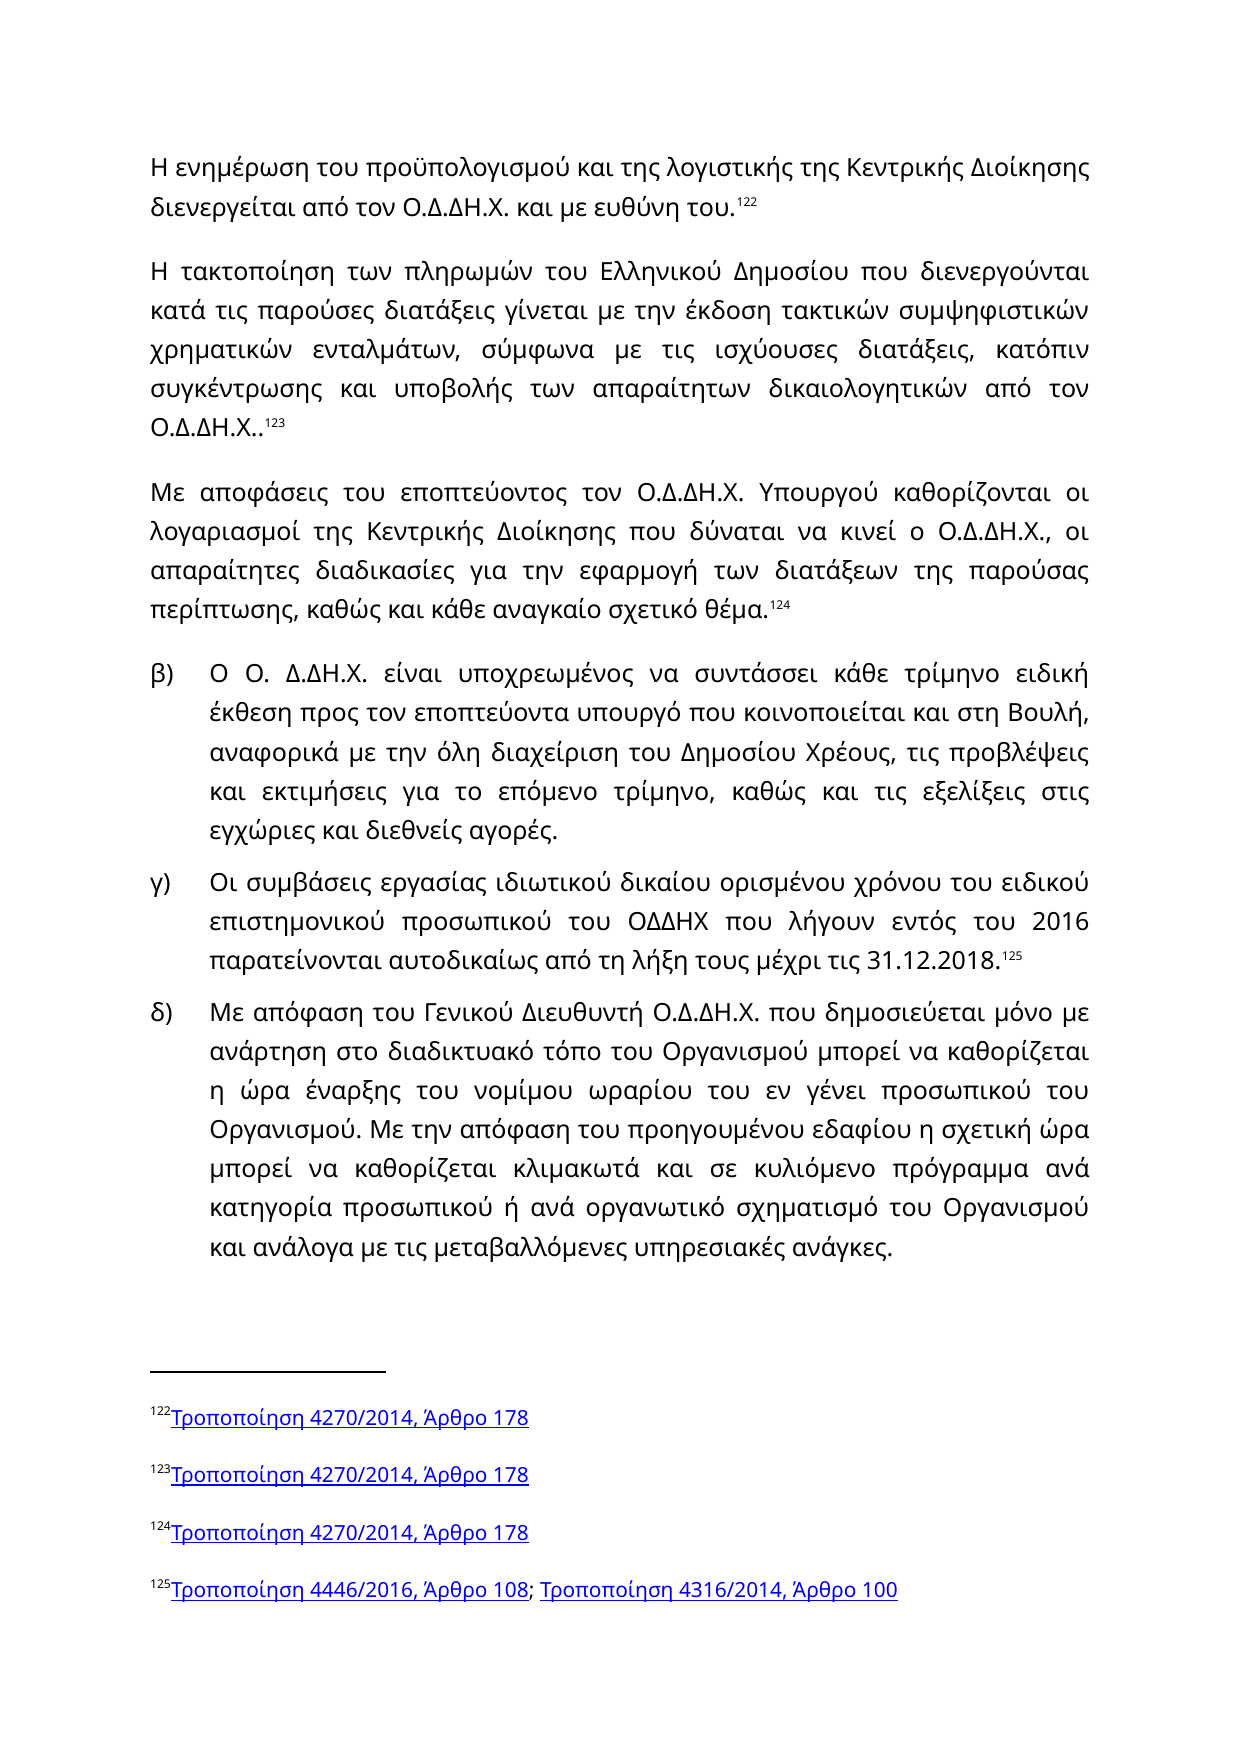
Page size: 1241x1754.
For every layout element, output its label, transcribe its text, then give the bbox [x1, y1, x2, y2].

text Τροποποίηση 4270/2014, Άρθρο 178 [150, 1518, 1090, 1546]
text Με αποφάσεις του εποπτεύοντος τον Ο.Δ.ΔΗ.Χ. Υπουργού καθορίζονται οι λογαριασμοί της Κεντρικής Διοίκησης που δύναται να κινεί ο Ο.Δ.ΔΗ.Χ., οι απαραίτητες διαδικασίες για την εφαρμογή των διατάξεων της παρούσας περίπτωσης, καθώς και κάθε αναγκαίο σχετικό θέμα. [150, 474, 1090, 626]
text Τροποποίηση 4270/2014, Άρθρο 178 [150, 1403, 1090, 1431]
list δ) Με απόφαση του Γενικού Διευθυντή Ο.Δ.ΔΗ.Χ. που δημοσιεύεται μόνο με ανάρτηση στο διαδικτυακό τόπο του Οργανισμού μπορεί να καθορίζεται η ώρα έναρξης του νομίμου ωραρίου του εν γένει προσωπικού του Οργανισμού. Με την απόφαση του προηγουμένου εδαφίου η σχετική ώρα μπορεί να καθορίζεται κλιμακωτά και σε κυλιόμενο πρόγραμμα ανά κατηγορία προσωπικού ή ανά οργανωτικό σχηματισμό του Οργανισμού και ανάλογα με τις μεταβαλλόμενες υπηρεσιακές ανάγκες. [150, 994, 1090, 1263]
text Τροποποίηση 4446/2016, Άρθρο 108; Τροποποίηση 4316/2014, Άρθρο 100 [150, 1576, 1090, 1604]
text Η τακτοποίηση των πληρωμών του Ελληνικού Δημοσίου που διενεργούνται κατά τις παρούσες διατάξεις γίνεται με την έκδοση τακτικών συμψηφιστικών χρηματικών ενταλμάτων, σύμφωνα με τις ισχύουσες διατάξεις, κατόπιν συγκέντρωσης και υποβολής των απαραίτητων δικαιολογητικών από τον Ο.Δ.ΔΗ.Χ.. [150, 253, 1090, 444]
list γ) Οι συμβάσεις εργασίας ιδιωτικού δικαίου ορισμένου χρόνου του ειδικού επιστημονικού προσωπικού του ΟΔΔΗΧ που λήγουν εντός του 2016 παρατείνονται αυτοδικαίως από τη λήξη τους μέχρι τις 31.12.2018. [150, 864, 1090, 977]
list β) Ο Ο. Δ.ΔΗ.Χ. είναι υποχρεωμένος να συντάσσει κάθε τρίμηνο ειδική έκθεση προς τον εποπτεύοντα υπουργό που κοινοποιείται και στη Βουλή, αναφορικά με την όλη διαχείριση του Δημοσίου Χρέους, τις προβλέψεις και εκτιμήσεις για το επόμενο τρίμηνο, καθώς και τις εξελίξεις στις εγχώριες και διεθνείς αγορές. [150, 656, 1090, 847]
text Τροποποίηση 4270/2014, Άρθρο 178 [150, 1460, 1090, 1489]
text Η ενημέρωση του προϋπολογισμού και της λογιστικής της Κεντρικής Διοίκησης διενεργείται από τον Ο.Δ.ΔΗ.Χ. και με ευθύνη του. [150, 150, 1090, 223]
